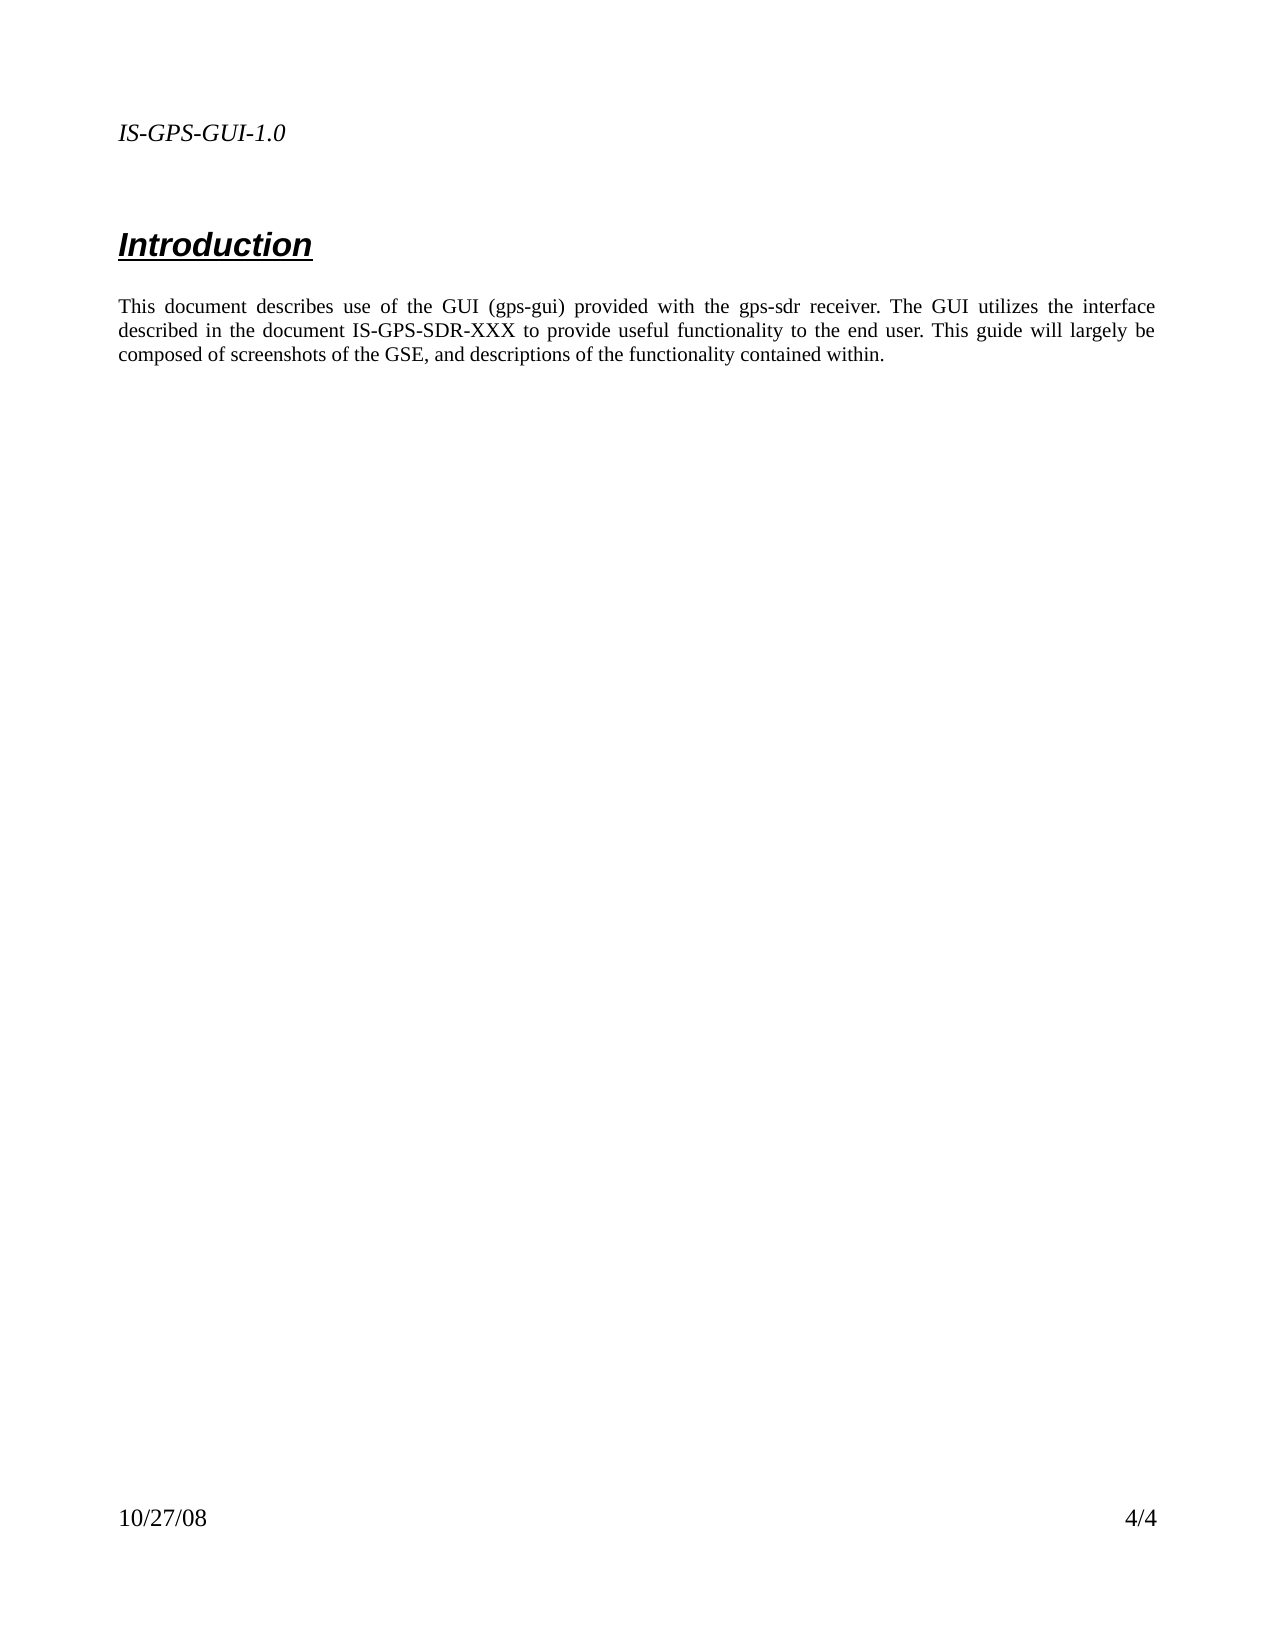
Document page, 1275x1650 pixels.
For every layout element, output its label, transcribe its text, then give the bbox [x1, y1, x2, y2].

text This document describes use of the GUI (gps-gui) provided with the gps-sdr receiver. The GUI utilizes the interface described in the document IS-GPS-SDR-XXX to provide useful functionality to the end user. This guide will largely be composed of screenshots of the GSE, and descriptions of the functionality contained within. [118, 294, 1157, 366]
subtitle Introduction [118, 225, 1157, 264]
